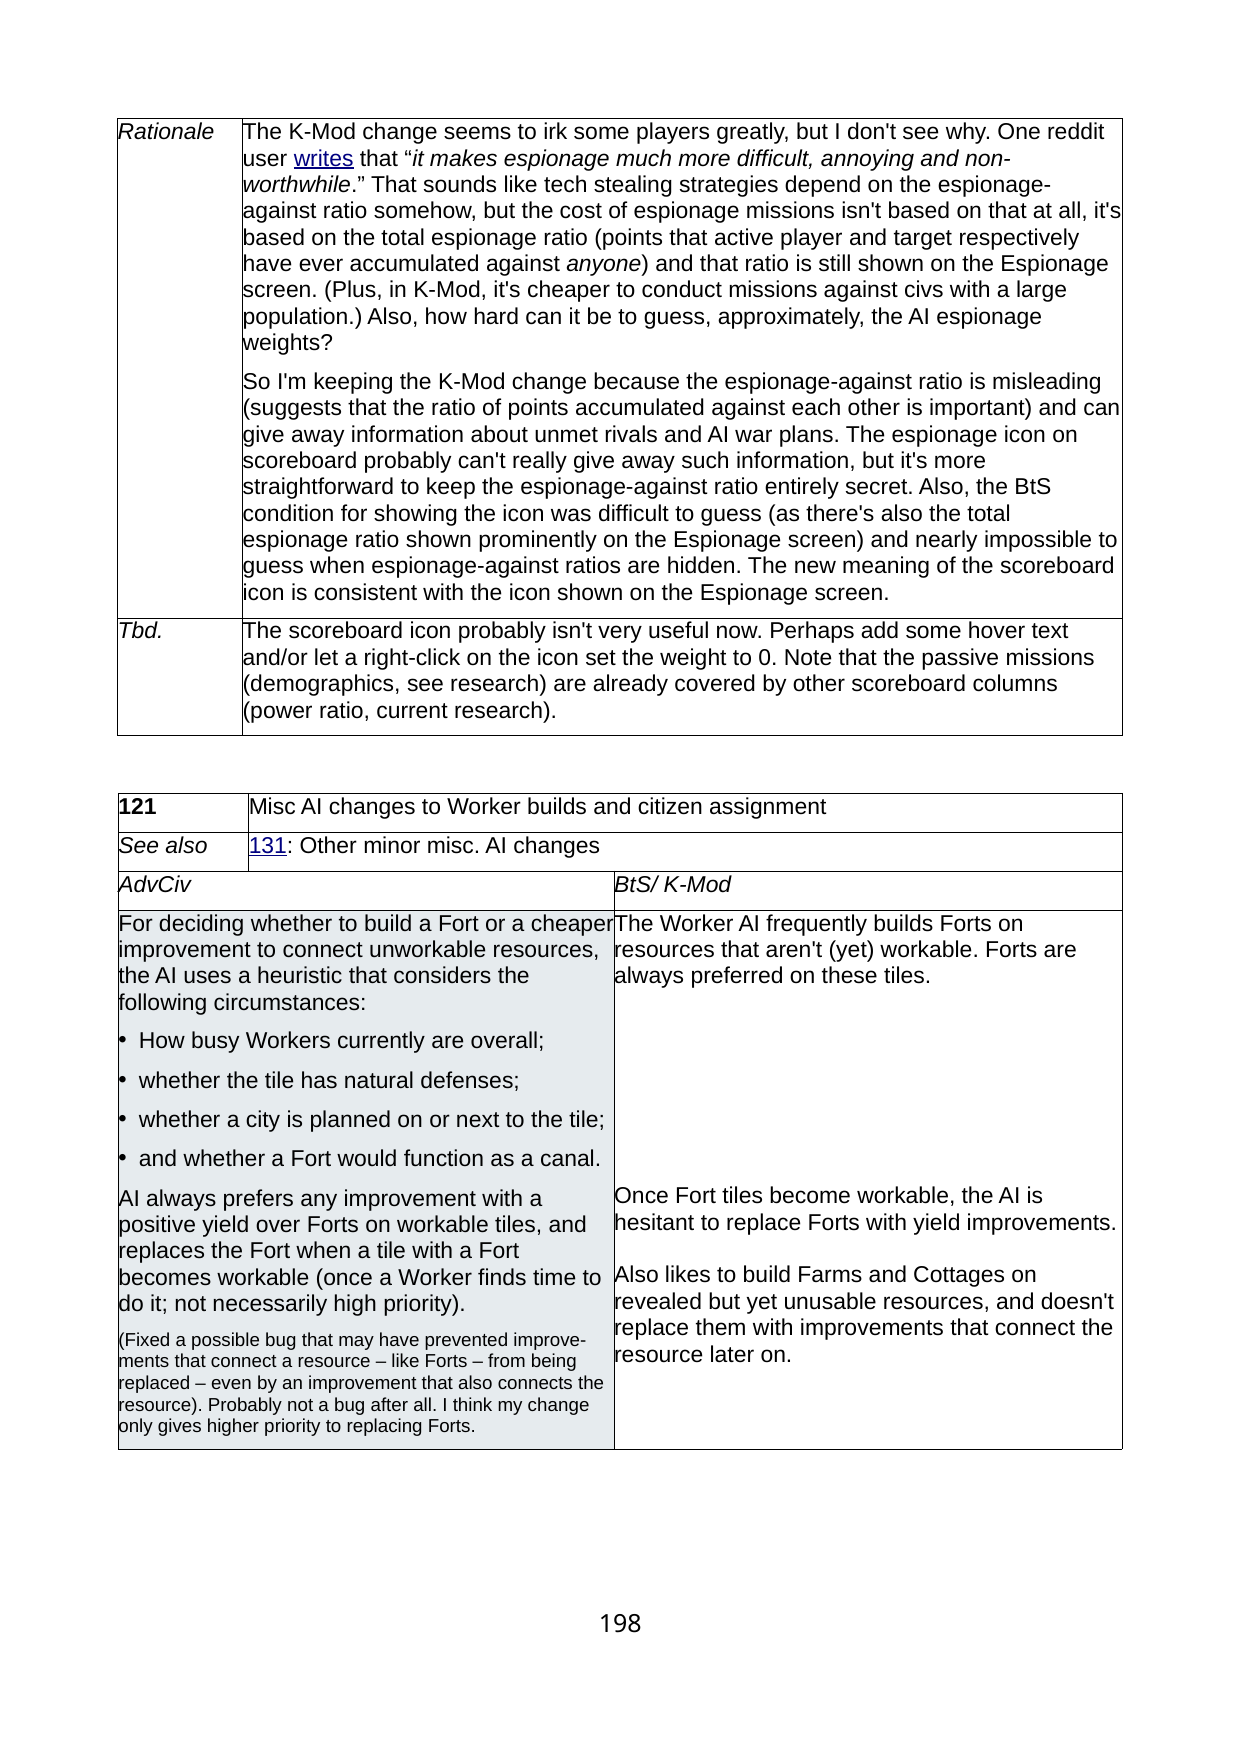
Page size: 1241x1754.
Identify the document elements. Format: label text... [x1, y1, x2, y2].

table_cell See also [119, 833, 248, 871]
table_cell Tbd. [118, 619, 242, 735]
table_cell 131: Other minor misc. AI changes [249, 833, 1122, 871]
table_header 121 [119, 794, 248, 832]
table_cell For deciding whether to build a Fort or a cheaper improvement to connect unworkable resources, the AI uses a heuristic that considers the following circumstances: How busy Workers currently are overall; whether the tile has natural defenses; whether a city is planned on or next to the tile; and whether a Fort would function as a canal. AI always prefers any improvement with a positive yield over Forts on workable tiles, and replaces the Fort when a tile with a Fort becomes workable (once a Worker finds time to do it; not necessarily high priority). (Fixed a possible bug that may have prevented improve­ments that connect a resource – like Forts – from being replaced – even by an improvement that also connects the resource). Probably not a bug after all. I think my change only gives higher priority to replacing Forts. [119, 911, 614, 1449]
table_cell BtS/ K-Mod [615, 872, 1122, 909]
table_cell The scoreboard icon probably isn't very useful now. Perhaps add some hover text and/or let a right-click on the icon set the weight to 0. Note that the passive missions (demographics, see research) are already covered by other scoreboard columns (power ratio, current research). [243, 619, 1122, 735]
table_cell AdvCiv [119, 872, 614, 909]
table_cell The K-Mod change seems to irk some players greatly, but I don't see why. One reddit user writes that “it makes espionage much more difficult, annoying and non-worthwhile.” That sounds like tech stealing strategies depend on the espionage-against ratio somehow, but the cost of espionage missions isn't based on that at all, it's based on the total espionage ratio (points that active player and target respectively have ever accumulated against anyone) and that ratio is still shown on the Espionage screen. (Plus, in K-Mod, it's cheaper to conduct missions against civs with a large population.) Also, how hard can it be to guess, approximately, the AI espionage weights? So I'm keeping the K-Mod change because the espionage-against ratio is misleading (suggests that the ratio of points accumulated against each other is important) and can give away information about unmet rivals and AI war plans. The espionage icon on scoreboard probably can't really give away such information, but it's more straightforward to keep the espionage-against ratio entirely secret. Also, the BtS condition for showing the icon was difficult to guess (as there's also the total espionage ratio shown prominently on the Espionage screen) and nearly impossible to guess when espionage-against ratios are hidden. The new meaning of the scoreboard icon is consistent with the icon shown on the Espionage screen. [243, 119, 1122, 617]
table_header Misc AI changes to Worker builds and citizen assignment [249, 794, 1122, 832]
table_cell The Worker AI frequently builds Forts on resources that aren't (yet) workable. Forts are always preferred on these tiles. Once Fort tiles become workable, the AI is hesitant to replace Forts with yield improvements. Also likes to build Farms and Cottages on revealed but yet unusable resources, and doesn't replace them with improvements that connect the resource later on. [615, 911, 1122, 1449]
table_cell Rationale [118, 119, 242, 617]
